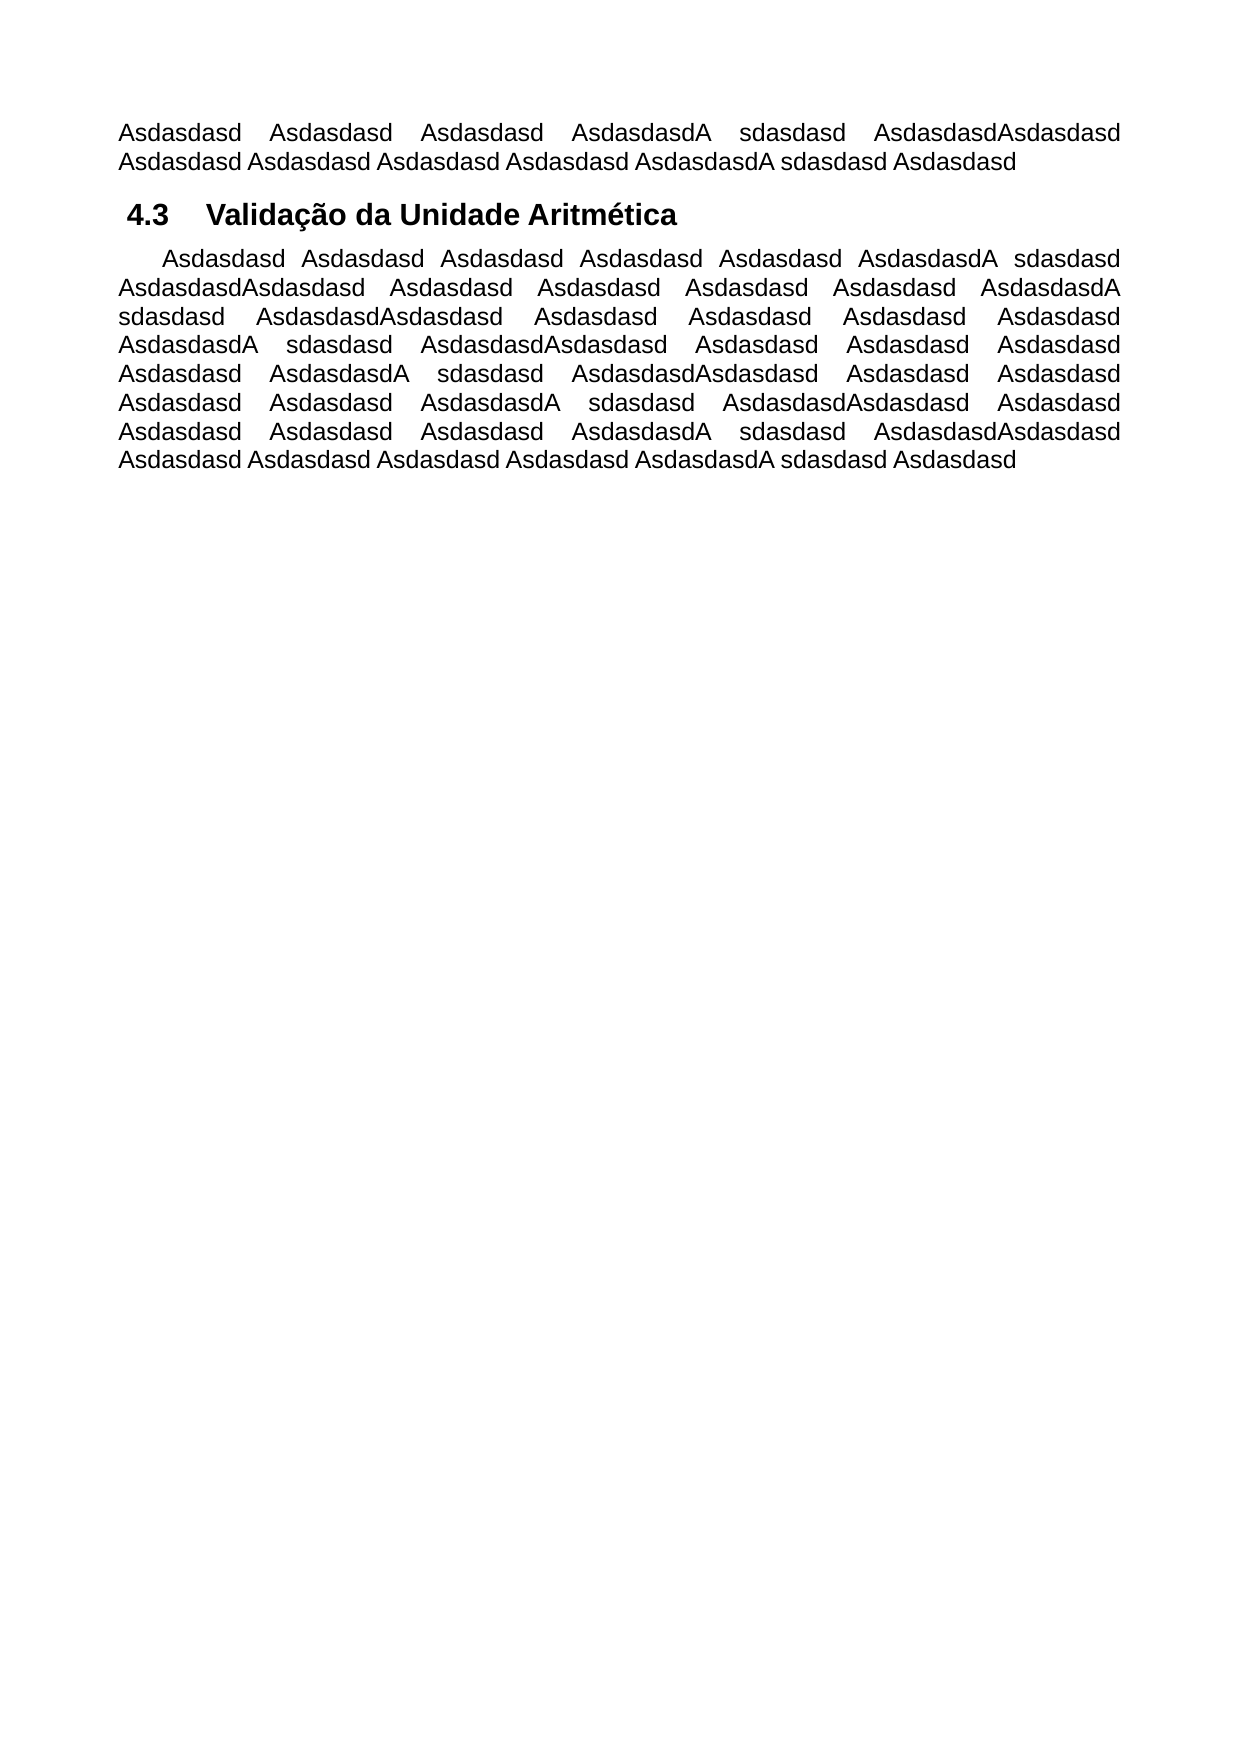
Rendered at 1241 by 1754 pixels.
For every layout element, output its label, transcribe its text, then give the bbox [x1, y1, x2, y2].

text Asdasdasd Asdasdasd Asdasdasd AsdasdasdA sdasdasd AsdasdasdAsdasdasd Asdasdasd Asdasdasd Asdasdasd Asdasdasd AsdasdasdA sdasdasd Asdasdasd [118, 118, 1122, 176]
subtitle Validação da Unidade Aritmética [118, 196, 1122, 232]
text Asdasdasd Asdasdasd Asdasdasd Asdasdasd Asdasdasd AsdasdasdA sdasdasd AsdasdasdAsdasdasd Asdasdasd Asdasdasd Asdasdasd Asdasdasd AsdasdasdA sdasdasd AsdasdasdAsdasdasd Asdasdasd Asdasdasd Asdasdasd Asdasdasd AsdasdasdA sdasdasd AsdasdasdAsdasdasd Asdasdasd Asdasdasd Asdasdasd Asdasdasd AsdasdasdA sdasdasd AsdasdasdAsdasdasd Asdasdasd Asdasdasd Asdasdasd Asdasdasd AsdasdasdA sdasdasd AsdasdasdAsdasdasd Asdasdasd Asdasdasd Asdasdasd Asdasdasd AsdasdasdA sdasdasd AsdasdasdAsdasdasd Asdasdasd Asdasdasd Asdasdasd Asdasdasd AsdasdasdA sdasdasd Asdasdasd [118, 244, 1122, 474]
